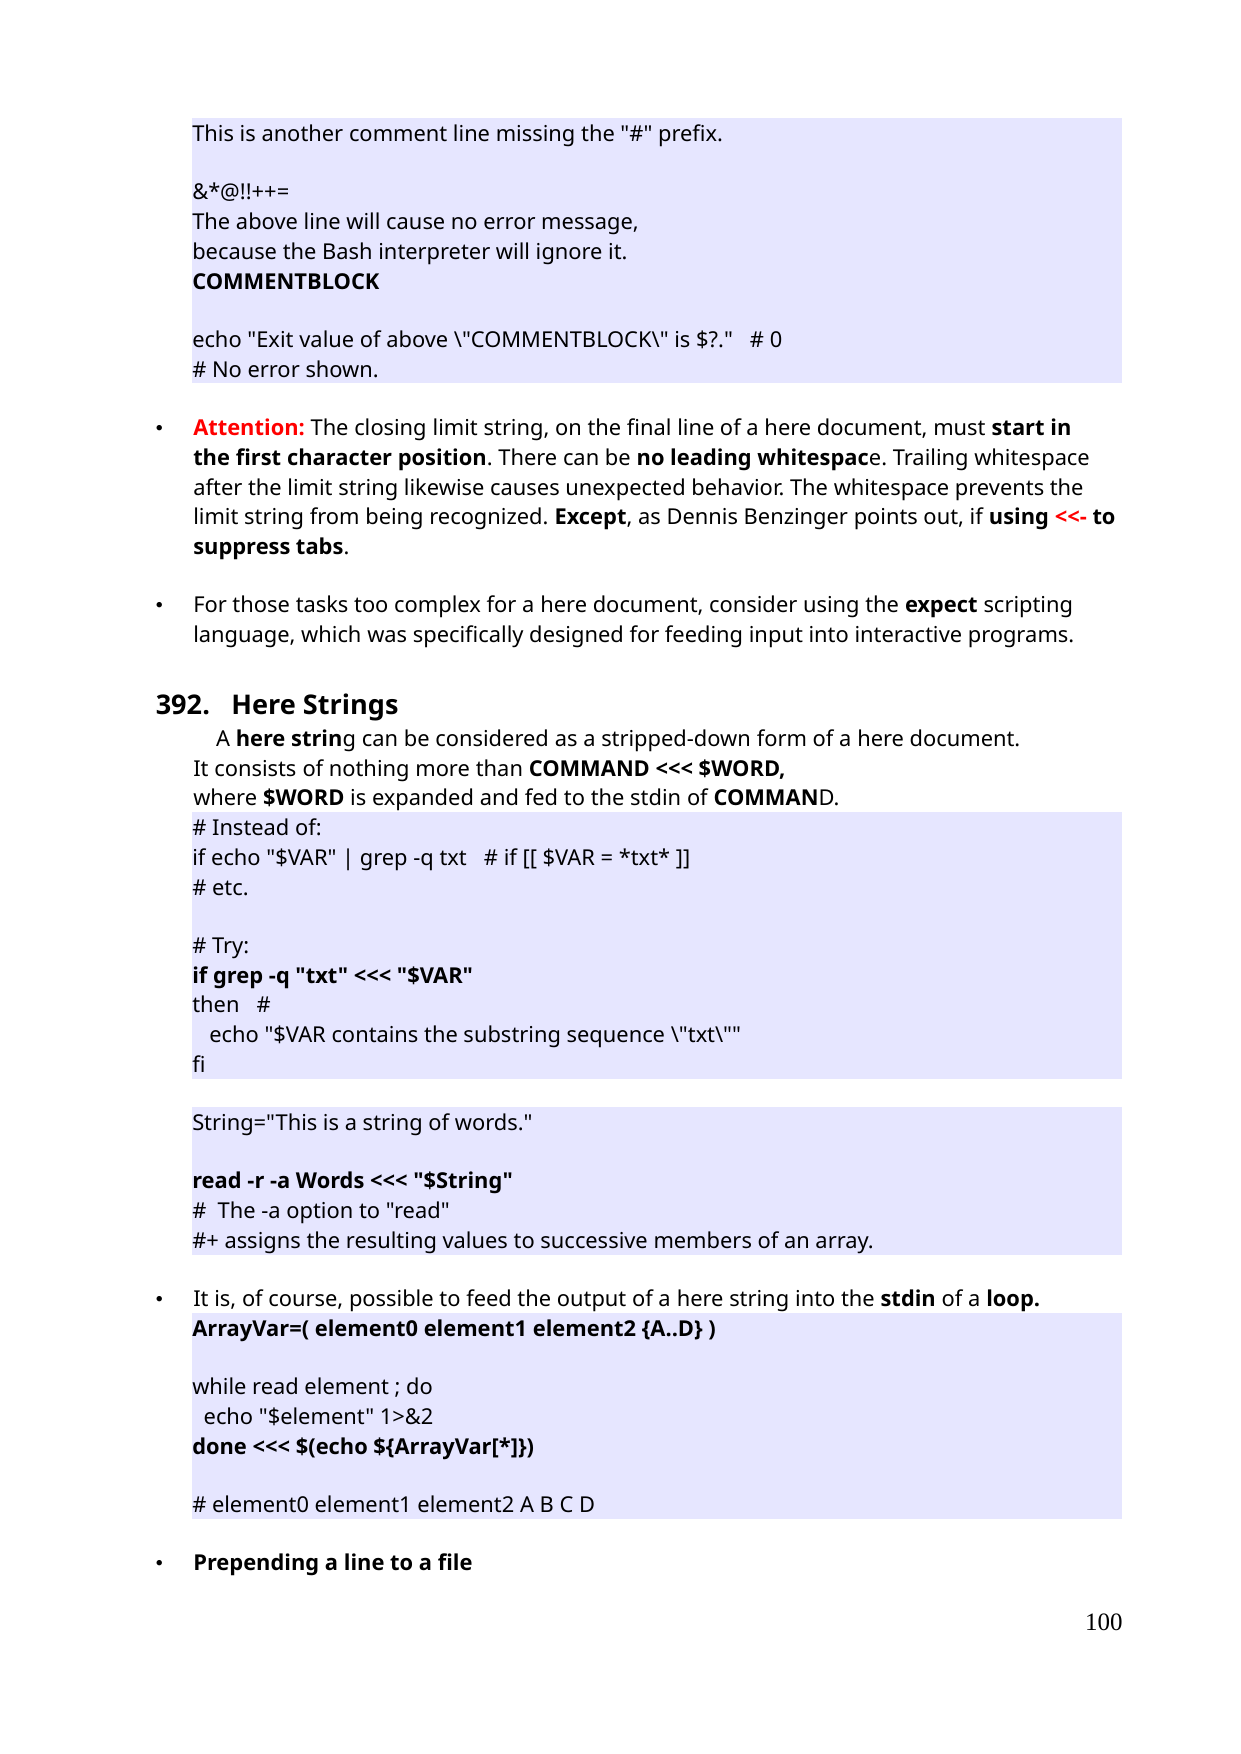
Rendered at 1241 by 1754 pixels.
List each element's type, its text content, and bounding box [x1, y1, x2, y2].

list It is, of course, possible to feed the output of a here string into the stdin of a loop. [156, 1283, 1122, 1313]
list # element0 element1 element2 A B C D [192, 1489, 1122, 1519]
list # etc. [192, 872, 1122, 901]
list if echo "$VAR" | grep -q txt # if [[ $VAR = *txt* ]] [192, 842, 1122, 872]
list echo "$VAR contains the substring sequence \"txt\"" [192, 1019, 1122, 1049]
list ArrayVar=( element0 element1 element2 {A..D} ) [192, 1313, 1122, 1343]
list &*@!!++= [192, 176, 1122, 206]
list Here Strings [156, 686, 1122, 723]
list # Try: [192, 930, 1122, 960]
list Prepending a line to a file [156, 1547, 1122, 1577]
list String="This is a string of words." [192, 1107, 1122, 1137]
list # No error shown. [192, 354, 1122, 383]
list fi [192, 1049, 1122, 1079]
list done <<< $(echo ${ArrayVar[*]}) [192, 1431, 1122, 1461]
list while read element ; do [192, 1371, 1122, 1401]
list #+ assigns the resulting values to successive members of an array. [192, 1225, 1122, 1255]
list because the Bash interpreter will ignore it. [192, 236, 1122, 266]
list # Instead of: [192, 812, 1122, 842]
list # The -a option to "read" [192, 1195, 1122, 1225]
list read -r -a Words <<< "$String" [192, 1166, 1122, 1195]
list For those tasks too complex for a here document, consider using the expect scripting language, which was specifically designed for feeding input into interactive programs. [156, 589, 1122, 649]
list echo "Exit value of above \"COMMENTBLOCK\" is $?." # 0 [192, 324, 1122, 354]
list The above line will cause no error message, [192, 206, 1122, 236]
list echo "$element" 1>&2 [192, 1401, 1122, 1431]
list then # [192, 989, 1122, 1019]
list A here string can be considered as a stripped-down form of a here document. It consists of nothing more than COMMAND <<< $WORD, where $WORD is expanded and fed to the stdin of COMMAND. [156, 723, 1122, 812]
list COMMENTBLOCK [192, 266, 1122, 296]
list This is another comment line missing the "#" prefix. [192, 118, 1122, 148]
list if grep -q "txt" <<< "$VAR" [192, 960, 1122, 989]
list Attention: The closing limit string, on the final line of a here document, must start in the first character position. There can be no leading whitespace. Trailing whitespace after the limit string likewise causes unexpected behavior. The whitespace prevents the limit string from being recognized. Except, as Dennis Benzinger points out, if using <<- to suppress tabs. [156, 412, 1122, 561]
